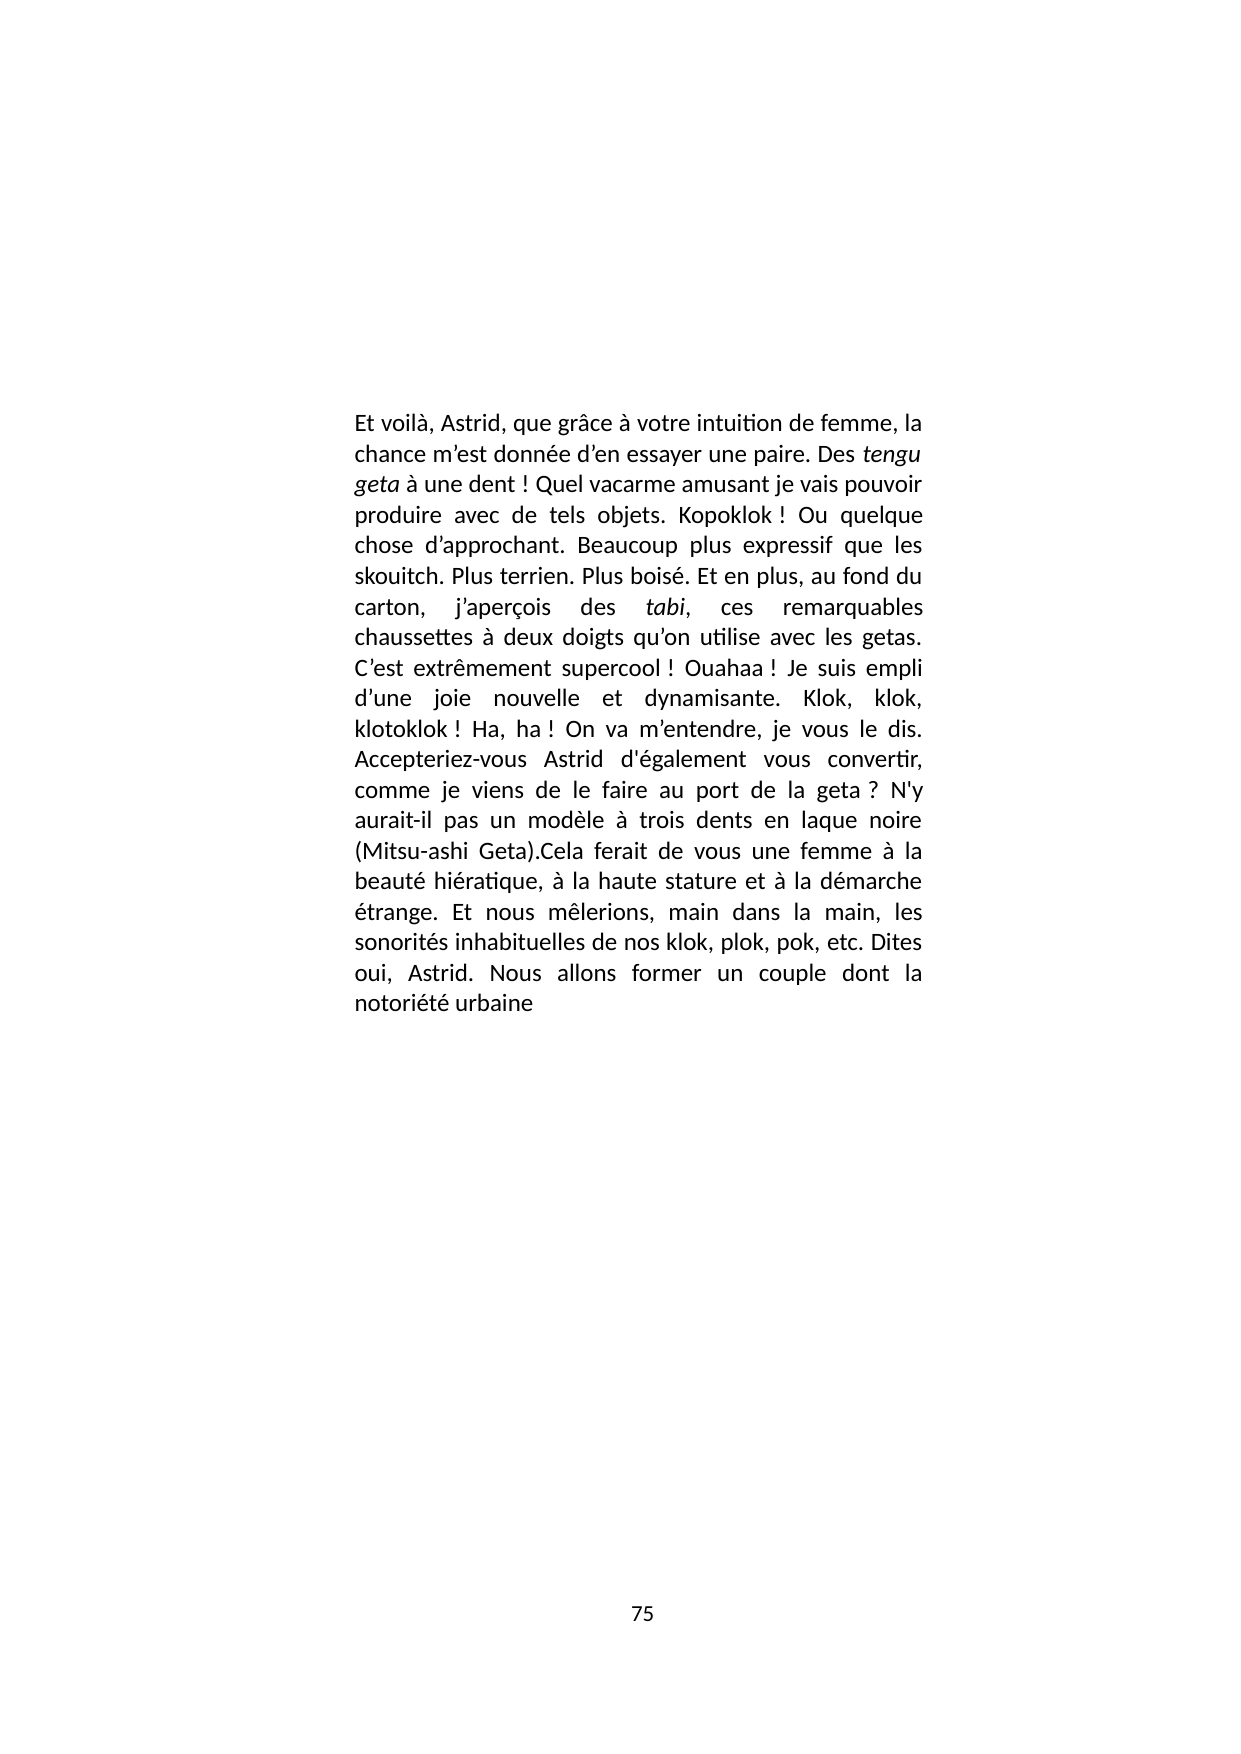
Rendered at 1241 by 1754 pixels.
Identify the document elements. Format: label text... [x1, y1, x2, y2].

text Et voilà, Astrid, que grâce à votre intuition de femme, la chance m’est donnée d’en essayer une paire. Des tengu geta à une dent ! Quel vacarme amusant je vais pouvoir produire avec de tels objets. Kopoklok ! Ou quelque chose d’approchant. Beaucoup plus expressif que les skouitch. Plus terrien. Plus boisé. Et en plus, au fond du carton, j’aperçois des tabi, ces remarquables chaussettes à deux doigts qu’on utilise avec les getas. C’est extrêmement supercool ! Ouahaa ! Je suis empli d’une joie nouvelle et dynamisante. Klok, klok, klotoklok ! Ha, ha ! On va m’entendre, je vous le dis. Accepteriez-vous Astrid d'également vous convertir, comme je viens de le faire au port de la geta ? N'y aurait-il pas un modèle à trois dents en laque noire (Mitsu-ashi Geta).Cela ferait de vous une femme à la beauté hiératique, à la haute stature et à la démarche étrange. Et nous mêlerions, main dans la main, les sonorités inhabituelles de nos klok, plok, pok, etc. Dites oui, Astrid. Nous allons former un couple dont la notoriété urbaine [354, 407, 923, 1018]
